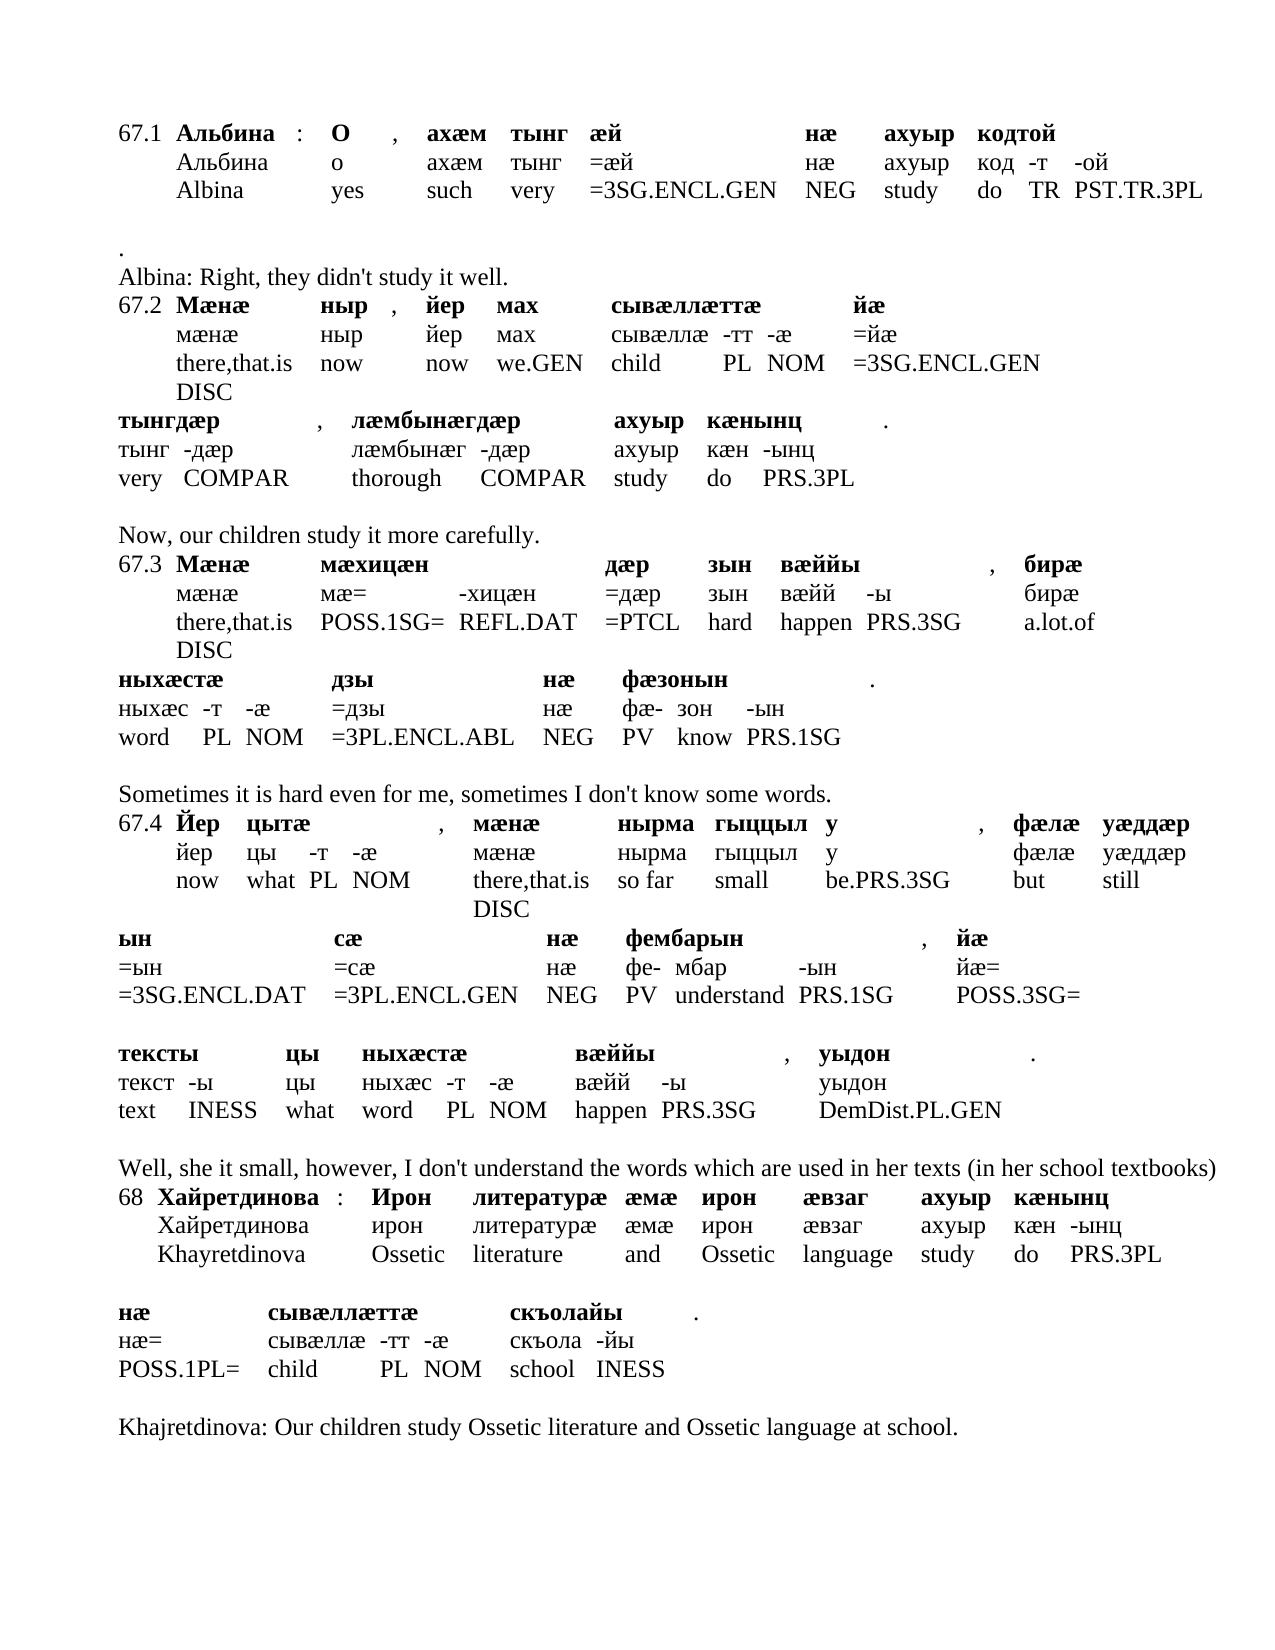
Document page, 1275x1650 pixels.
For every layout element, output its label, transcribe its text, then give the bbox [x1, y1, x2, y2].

text фе- [625, 952, 661, 981]
text . [883, 406, 904, 434]
text word [118, 722, 189, 751]
text йæ [956, 923, 1094, 952]
text literature [473, 1239, 597, 1268]
text нæ [546, 952, 598, 981]
text -т [202, 693, 232, 722]
text Мæнæ [176, 291, 306, 319]
text о [331, 147, 364, 176]
text мæнæ [176, 319, 292, 348]
text сывæллæттæ [268, 1297, 496, 1326]
text кодтой [977, 118, 1217, 147]
text дзы [331, 664, 529, 693]
text still [1102, 866, 1186, 894]
text тынг [118, 434, 169, 463]
text дæр [605, 549, 694, 578]
text =PTCL [605, 607, 680, 636]
text ахуыр [921, 1211, 986, 1239]
text -т [446, 1067, 475, 1096]
text INESS [188, 1096, 258, 1124]
text кæнынц [707, 406, 869, 434]
text мах [496, 319, 583, 348]
text скъолайы [509, 1297, 679, 1326]
text -т [309, 837, 338, 866]
text кæн [707, 434, 749, 463]
text what [246, 866, 295, 894]
text =æй [589, 147, 777, 176]
text , [921, 923, 942, 952]
text Ossetic [371, 1239, 445, 1268]
text текст [118, 1067, 174, 1096]
text but [1013, 866, 1075, 894]
text тынгдæр [118, 406, 303, 434]
text Sometimes it is hard even for me, sometimes I don't know some words. [118, 779, 1249, 808]
text мах [496, 291, 597, 319]
text ахуыр [884, 147, 949, 176]
text : [337, 1182, 358, 1211]
text ирон [701, 1182, 789, 1211]
text =3PL.ENCL.ABL [331, 722, 515, 751]
text POSS.1SG= [320, 607, 445, 636]
text ахуыр [613, 434, 679, 463]
text NEG [805, 176, 856, 204]
text POSS.1PL= [118, 1354, 240, 1383]
text Well, she it small, however, I don't understand the words which are used in her texts (in her school textbooks) [118, 1153, 1249, 1182]
text вæйй [575, 1067, 647, 1096]
text =3PL.ENCL.GEN [333, 981, 519, 1009]
text у [825, 837, 950, 866]
text COMPAR [480, 463, 586, 492]
text ирон [371, 1211, 445, 1239]
text =3SG.ENCL.GEN [853, 348, 1041, 377]
text , [391, 291, 412, 319]
text кæн [1014, 1211, 1056, 1239]
text REFL.DAT [458, 607, 577, 636]
text -ы [188, 1067, 258, 1096]
text литературæ [473, 1182, 611, 1211]
text NEG [543, 722, 594, 751]
text нæ [805, 118, 870, 147]
text NOM [423, 1354, 482, 1383]
text ныхæстæ [118, 664, 318, 693]
text нæ [805, 147, 856, 176]
text Khajretdinova: Our children study Ossetic literature and Ossetic language at school. [118, 1412, 1249, 1441]
text мбар [675, 952, 784, 981]
text -ы [661, 1067, 756, 1096]
text Ирон [371, 1182, 459, 1211]
text Albina: Right, they didn't study it well. [118, 262, 1249, 291]
text цы [246, 837, 295, 866]
text text [118, 1096, 174, 1124]
text ахуыр [613, 406, 693, 434]
text нæ [543, 664, 608, 693]
text цы [285, 1067, 334, 1096]
text скъола [509, 1326, 582, 1354]
text -ой [1074, 147, 1203, 176]
text код [977, 147, 1014, 176]
text PL [379, 1354, 410, 1383]
text PL [309, 866, 338, 894]
text understand [675, 981, 784, 1009]
text there,that.is [176, 348, 292, 377]
text Ossetic [701, 1239, 775, 1268]
text уæддæр [1102, 808, 1200, 837]
text 68 [118, 1182, 143, 1211]
text мæнæ [473, 808, 603, 837]
text ныр [320, 319, 363, 348]
text Мæнæ [176, 549, 306, 578]
text мæнæ [473, 837, 589, 866]
text йер [176, 837, 219, 866]
text =сæ [333, 952, 519, 981]
text NOM [489, 1096, 547, 1124]
text -хицæн [458, 578, 577, 607]
text and [624, 1239, 674, 1268]
text Now, our children study it more carefully. [118, 521, 1249, 549]
text , [978, 808, 999, 837]
text DemDist.PL.GEN [819, 1096, 1002, 1124]
text æвзаг [803, 1182, 907, 1211]
text =3SG.ENCL.GEN [589, 176, 777, 204]
text вæйй [780, 578, 852, 607]
text Albina [176, 176, 268, 204]
text æмæ [624, 1182, 688, 1211]
text DISC [176, 377, 306, 406]
text now [320, 348, 363, 377]
text do [707, 463, 749, 492]
text -ынц [1070, 1211, 1162, 1239]
text уыдон [819, 1038, 1016, 1067]
text =ын [118, 952, 306, 981]
text ныхæстæ [362, 1038, 561, 1067]
text -т [1028, 147, 1060, 176]
text -æ [489, 1067, 547, 1096]
text do [1014, 1239, 1056, 1268]
text лæмбынæг [351, 434, 466, 463]
text TR [1028, 176, 1060, 204]
text йер [426, 291, 483, 319]
text there,that.is [473, 866, 589, 894]
text PV [622, 722, 663, 751]
text . [118, 233, 139, 262]
text PST.TR.3PL [1074, 176, 1203, 204]
text ын [118, 923, 320, 952]
text =дæр [605, 578, 680, 607]
text Хайретдинова [157, 1211, 309, 1239]
text , [392, 118, 413, 147]
text PRS.3PL [763, 463, 855, 492]
text нæ [543, 693, 594, 722]
text child [611, 348, 709, 377]
text ахуыр [884, 118, 963, 147]
text -æ [352, 837, 410, 866]
text PRS.3SG [661, 1096, 756, 1124]
text ныр [320, 291, 377, 319]
text æй [589, 118, 791, 147]
text PV [625, 981, 661, 1009]
text æмæ [624, 1211, 674, 1239]
text сывæллæ [268, 1326, 366, 1354]
text now [426, 348, 469, 377]
text кæнынц [1014, 1182, 1176, 1211]
text -йы [596, 1326, 665, 1354]
text 67.1 [118, 118, 162, 147]
text happen [575, 1096, 647, 1124]
text -ынц [763, 434, 855, 463]
text нæ [546, 923, 612, 952]
text Альбина [176, 118, 282, 147]
text thorough [351, 463, 466, 492]
text уыдон [819, 1067, 1002, 1096]
text нырма [617, 808, 701, 837]
text Khayretdinova [157, 1239, 309, 1268]
text ахæм [427, 147, 483, 176]
text PL [723, 348, 753, 377]
text PL [446, 1096, 475, 1124]
text мæнæ [176, 578, 292, 607]
text , [317, 406, 338, 434]
text фæлæ [1013, 837, 1075, 866]
text know [677, 722, 732, 751]
text 67.3 [118, 549, 162, 578]
text so far [617, 866, 687, 894]
text =йæ [853, 319, 1041, 348]
text йæ= [956, 952, 1081, 981]
text small [714, 866, 798, 894]
text ирон [701, 1211, 775, 1239]
text PRS.3PL [1070, 1239, 1162, 1268]
text ныхæс [118, 693, 189, 722]
text =3SG.ENCL.DAT [118, 981, 306, 1009]
text . [1030, 1038, 1051, 1067]
text ахæм [427, 118, 497, 147]
text вæййы [575, 1038, 770, 1067]
text -дæр [480, 434, 586, 463]
text hard [708, 607, 752, 636]
text DISC [176, 636, 306, 664]
text PRS.1SG [798, 981, 894, 1009]
text what [285, 1096, 334, 1124]
text сывæллæ [611, 319, 709, 348]
text Хайретдинова [157, 1182, 323, 1211]
text зын [708, 549, 766, 578]
text нæ [118, 1297, 254, 1326]
text тынг [510, 147, 562, 176]
text -дæр [183, 434, 289, 463]
text литературæ [473, 1211, 597, 1239]
text вæййы [780, 549, 975, 578]
text NOM [352, 866, 410, 894]
text зын [708, 578, 752, 607]
text be.PRS.3SG [825, 866, 950, 894]
text фæлæ [1013, 808, 1089, 837]
text ныхæс [362, 1067, 432, 1096]
text -тт [379, 1326, 410, 1354]
text -ы [866, 578, 961, 607]
text study [921, 1239, 986, 1268]
text we.GEN [496, 348, 583, 377]
text DISC [473, 894, 603, 923]
text study [884, 176, 949, 204]
text such [427, 176, 483, 204]
text study [613, 463, 679, 492]
text 67.2 [118, 291, 162, 319]
text фæ- [622, 693, 663, 722]
text фембарын [625, 923, 907, 952]
text COMPAR [183, 463, 289, 492]
text now [176, 866, 219, 894]
text school [509, 1354, 582, 1383]
text ахуыр [921, 1182, 1000, 1211]
text фæзонын [622, 664, 855, 693]
text О [331, 118, 378, 147]
text do [977, 176, 1014, 204]
text -æ [423, 1326, 482, 1354]
text -тт [723, 319, 753, 348]
text there,that.is [176, 607, 292, 636]
text 67.4 [118, 808, 162, 837]
text PL [202, 722, 232, 751]
text уæддæр [1102, 837, 1186, 866]
text бирæ [1024, 549, 1109, 578]
text нæ= [118, 1326, 240, 1354]
text PRS.3SG [866, 607, 961, 636]
text -æ [245, 693, 304, 722]
text тынг [510, 118, 576, 147]
text child [268, 1354, 366, 1383]
text NEG [546, 981, 598, 1009]
text мæ= [320, 578, 445, 607]
text . [869, 664, 890, 693]
text у [825, 808, 964, 837]
text , [438, 808, 459, 837]
text language [803, 1239, 893, 1268]
text POSS.3SG= [956, 981, 1081, 1009]
text цытæ [246, 808, 424, 837]
text мæхицæн [320, 549, 591, 578]
text Альбина [176, 147, 268, 176]
text йер [426, 319, 469, 348]
text . [693, 1297, 714, 1326]
text happen [780, 607, 852, 636]
text a.lot.of [1024, 607, 1095, 636]
text word [362, 1096, 432, 1124]
text , [989, 549, 1010, 578]
text -ын [746, 693, 842, 722]
text Йер [176, 808, 233, 837]
text йæ [853, 291, 1054, 319]
text зон [677, 693, 732, 722]
text тексты [118, 1038, 272, 1067]
text NOM [767, 348, 825, 377]
text гыццыл [714, 837, 798, 866]
text гыццыл [714, 808, 812, 837]
text PRS.1SG [746, 722, 842, 751]
text INESS [596, 1354, 665, 1383]
text =дзы [331, 693, 515, 722]
text , [784, 1038, 805, 1067]
text цы [285, 1038, 348, 1067]
text æвзаг [803, 1211, 893, 1239]
text NOM [245, 722, 304, 751]
text -ын [798, 952, 894, 981]
text -æ [767, 319, 825, 348]
text бирæ [1024, 578, 1095, 607]
text сывæллæттæ [611, 291, 839, 319]
text very [118, 463, 169, 492]
text нырма [617, 837, 687, 866]
text very [510, 176, 562, 204]
text сæ [333, 923, 532, 952]
text лæмбынæгдæр [351, 406, 600, 434]
text yes [331, 176, 364, 204]
text : [296, 118, 317, 147]
